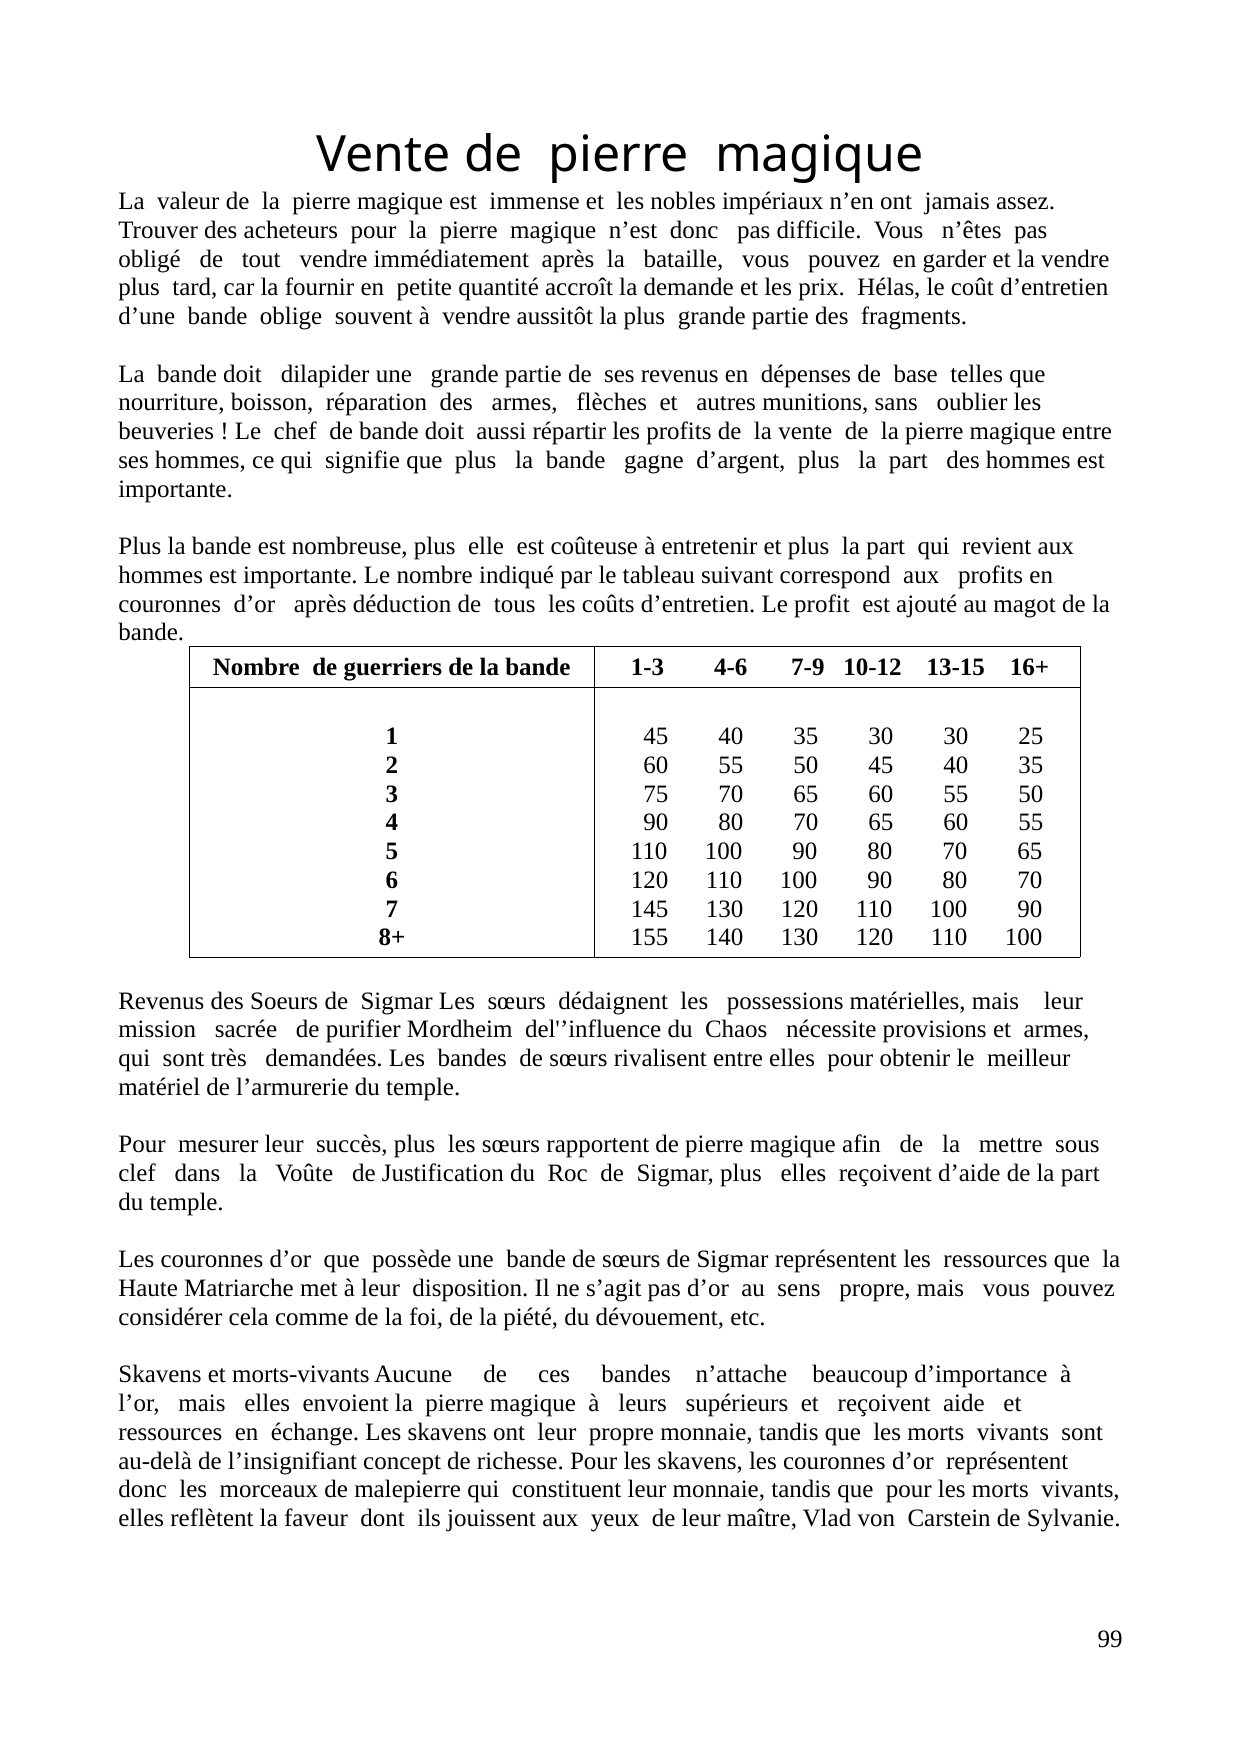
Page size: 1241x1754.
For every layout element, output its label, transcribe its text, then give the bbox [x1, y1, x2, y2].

text Vente de pierre magique [118, 118, 1122, 186]
table_header Nombre de guerriers de la bande [190, 647, 594, 687]
table_header 1-3 4-6 7-9 10-12 13-15 16+ [595, 647, 1080, 687]
text Plus la bande est nombreuse, plus elle est coûteuse à entretenir et plus la part qui revient aux hommes est importante. Le nombre indiqué par le tableau suivant correspond aux profits en couronnes d’or après déduction de tous les coûts d’entretien. Le profit est ajouté au magot de la bande. [118, 531, 1122, 646]
text Pour mesurer leur succès, plus les sœurs rapportent de pierre magique afin de la mettre sous clef dans la Voûte de Justification du Roc de Sigmar, plus elles reçoivent d’aide de la part du temple. [118, 1129, 1122, 1216]
text Revenus des Soeurs de Sigmar Les sœurs dédaignent les possessions matérielles, mais leur mission sacrée de purifier Mordheim del'’influence du Chaos nécessite provisions et armes, qui sont très demandées. Les bandes de sœurs rivalisent entre elles pour obtenir le meilleur matériel de l’armurerie du temple. [118, 986, 1122, 1101]
text Les couronnes d’or que possède une bande de sœurs de Sigmar représentent les ressources que la Haute Matriarche met à leur disposition. Il ne s’agit pas d’or au sens propre, mais vous pouvez considérer cela comme de la foi, de la piété, du dévouement, etc. [118, 1244, 1122, 1331]
text Skavens et morts-vivants Aucune de ces bandes n’attache beaucoup d’importance à l’or, mais elles envoient la pierre magique à leurs supérieurs et reçoivent aide et ressources en échange. Les skavens ont leur propre monnaie, tandis que les morts vivants sont au-delà de l’insignifiant concept de richesse. Pour les skavens, les couronnes d’or représentent donc les morceaux de malepierre qui constituent leur monnaie, tandis que pour les morts vivants, elles reflètent la faveur dont ils jouissent aux yeux de leur maître, Vlad von Carstein de Sylvanie. [118, 1359, 1122, 1532]
text La valeur de la pierre magique est immense et les nobles impériaux n’en ont jamais assez. Trouver des acheteurs pour la pierre magique n’est donc pas difficile. Vous n’êtes pas obligé de tout vendre immédiatement après la bataille, vous pouvez en garder et la vendre plus tard, car la fournir en petite quantité accroît la demande et les prix. Hélas, le coût d’entretien d’une bande oblige souvent à vendre aussitôt la plus grande partie des fragments. [118, 186, 1122, 330]
table_cell 1 2 3 4 5 6 7 8+ [190, 688, 594, 957]
table_cell 45 40 35 30 30 25 60 55 50 45 40 35 75 70 65 60 55 50 90 80 70 65 60 55 110 100 90 80 70 65 120 110 100 90 80 70 145 130 120 110 100 90 155 140 130 120 110 100 [595, 688, 1080, 957]
text La bande doit dilapider une grande partie de ses revenus en dépenses de base telles que nourriture, boisson, réparation des armes, flèches et autres munitions, sans oublier les beuveries ! Le chef de bande doit aussi répartir les profits de la vente de la pierre magique entre ses hommes, ce qui signifie que plus la bande gagne d’argent, plus la part des hommes est importante. [118, 359, 1122, 502]
